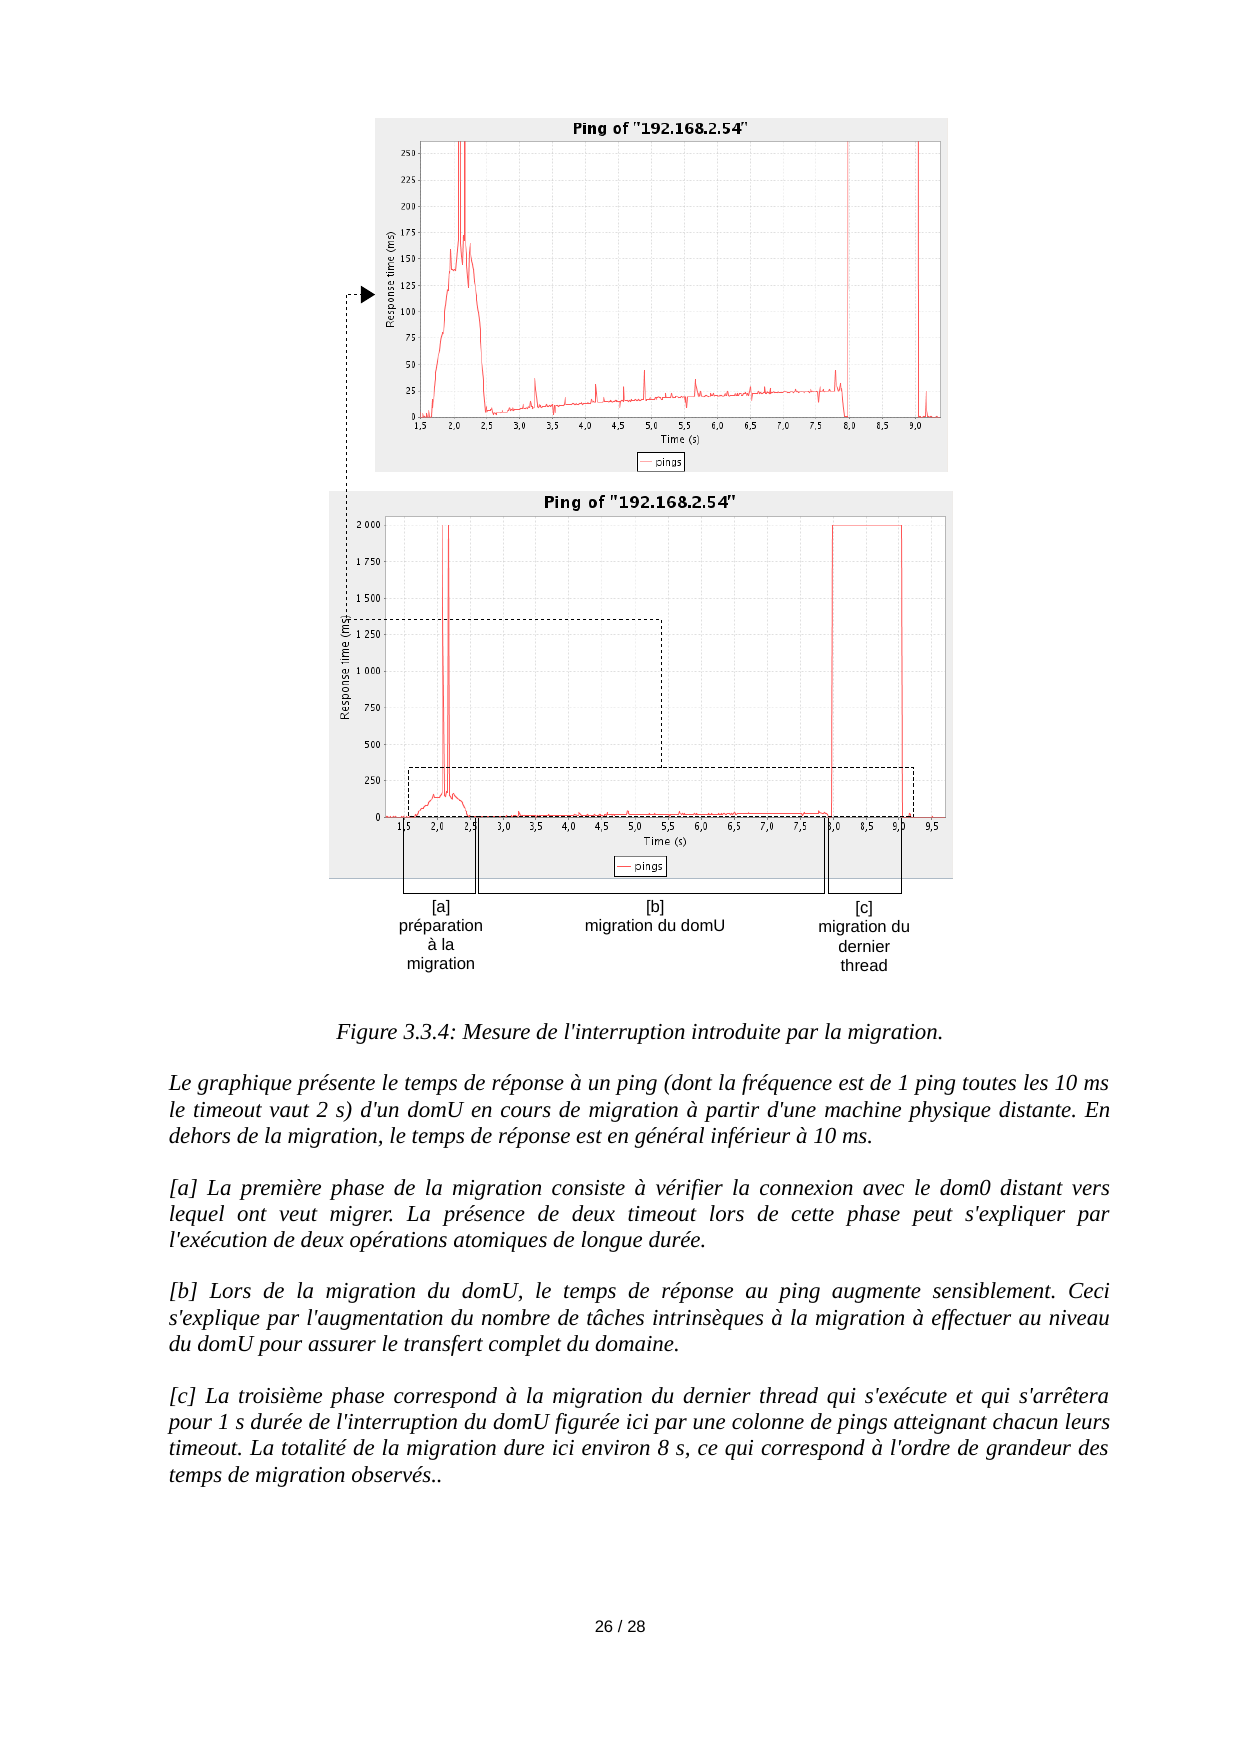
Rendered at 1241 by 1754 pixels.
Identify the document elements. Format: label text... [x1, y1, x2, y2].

text [c] La troisième phase correspond à la migration du dernier thread qui s'exécute et qui s'arrêtera pour 1 s durée de l'interruption du domU figurée ici par une colonne de pings atteignant chacun leurs timeout. La totalité de la migration dure ici environ 8 s, ce qui correspond à l'ordre de grandeur des temps de migration observés.. [168, 1382, 1113, 1487]
picture [375, 118, 948, 472]
text [b] Lors de la migration du domU, le temps de réponse au ping augmente sensiblement. Ceci s'explique par l'augmentation du nombre de tâches intrinsèques à la migration à effectuer au niveau du domU pour assurer le transfert complet du domaine. [168, 1278, 1113, 1357]
text Figure 3.3.4: Mesure de l'interruption introduite par la migration. [168, 131, 1113, 1044]
text [a] La première phase de la migration consiste à vérifier la connexion avec le dom0 distant vers lequel ont veut migrer. La présence de deux timeout lors de cette phase peut s'expliquer par l'exécution de deux opérations atomiques de longue durée. [168, 1173, 1113, 1253]
text Le graphique présente le temps de réponse à un ping (dont la fréquence est de 1 ping toutes les 10 ms le timeout vaut 2 s) d'un domU en cours de migration à partir d'une machine physique distante. En dehors de la migration, le temps de réponse est en général inférieur à 10 ms. [168, 1069, 1113, 1148]
picture [329, 491, 953, 879]
